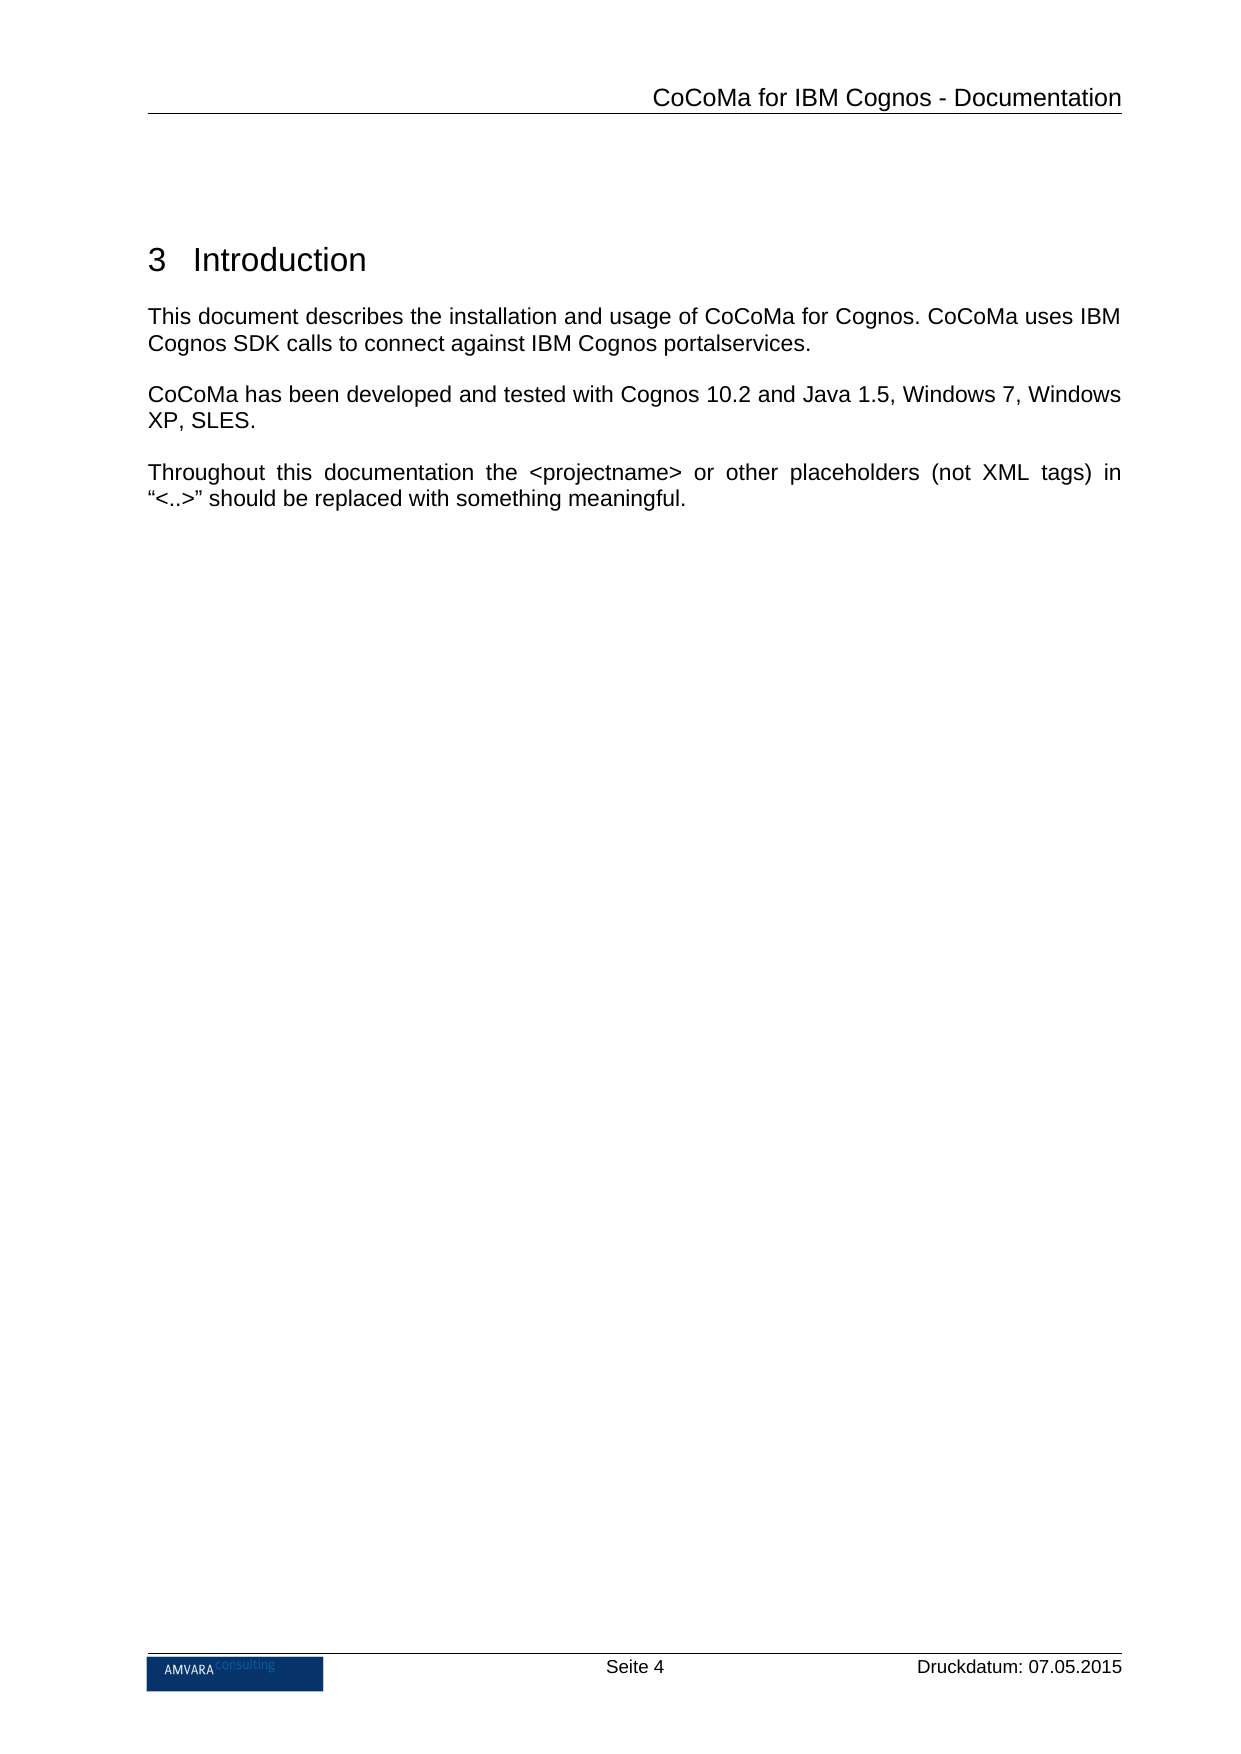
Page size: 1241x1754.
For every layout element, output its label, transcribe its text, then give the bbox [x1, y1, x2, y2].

picture [146, 1656, 324, 1692]
text This document describes the installation and usage of CoCoMa for Cognos. CoCoMa uses IBM Cognos SDK calls to connect against IBM Cognos portalservices. [148, 303, 1122, 356]
text Throughout this documentation the <projectname> or other placeholders (not XML tags) in “<..>” should be replaced with something meaningful. [148, 458, 1122, 511]
subtitle Introduction [148, 240, 1092, 278]
text CoCoMa has been developed and tested with Cognos 10.2 and Java 1.5, Windows 7, Windows XP, SLES. [148, 381, 1122, 433]
